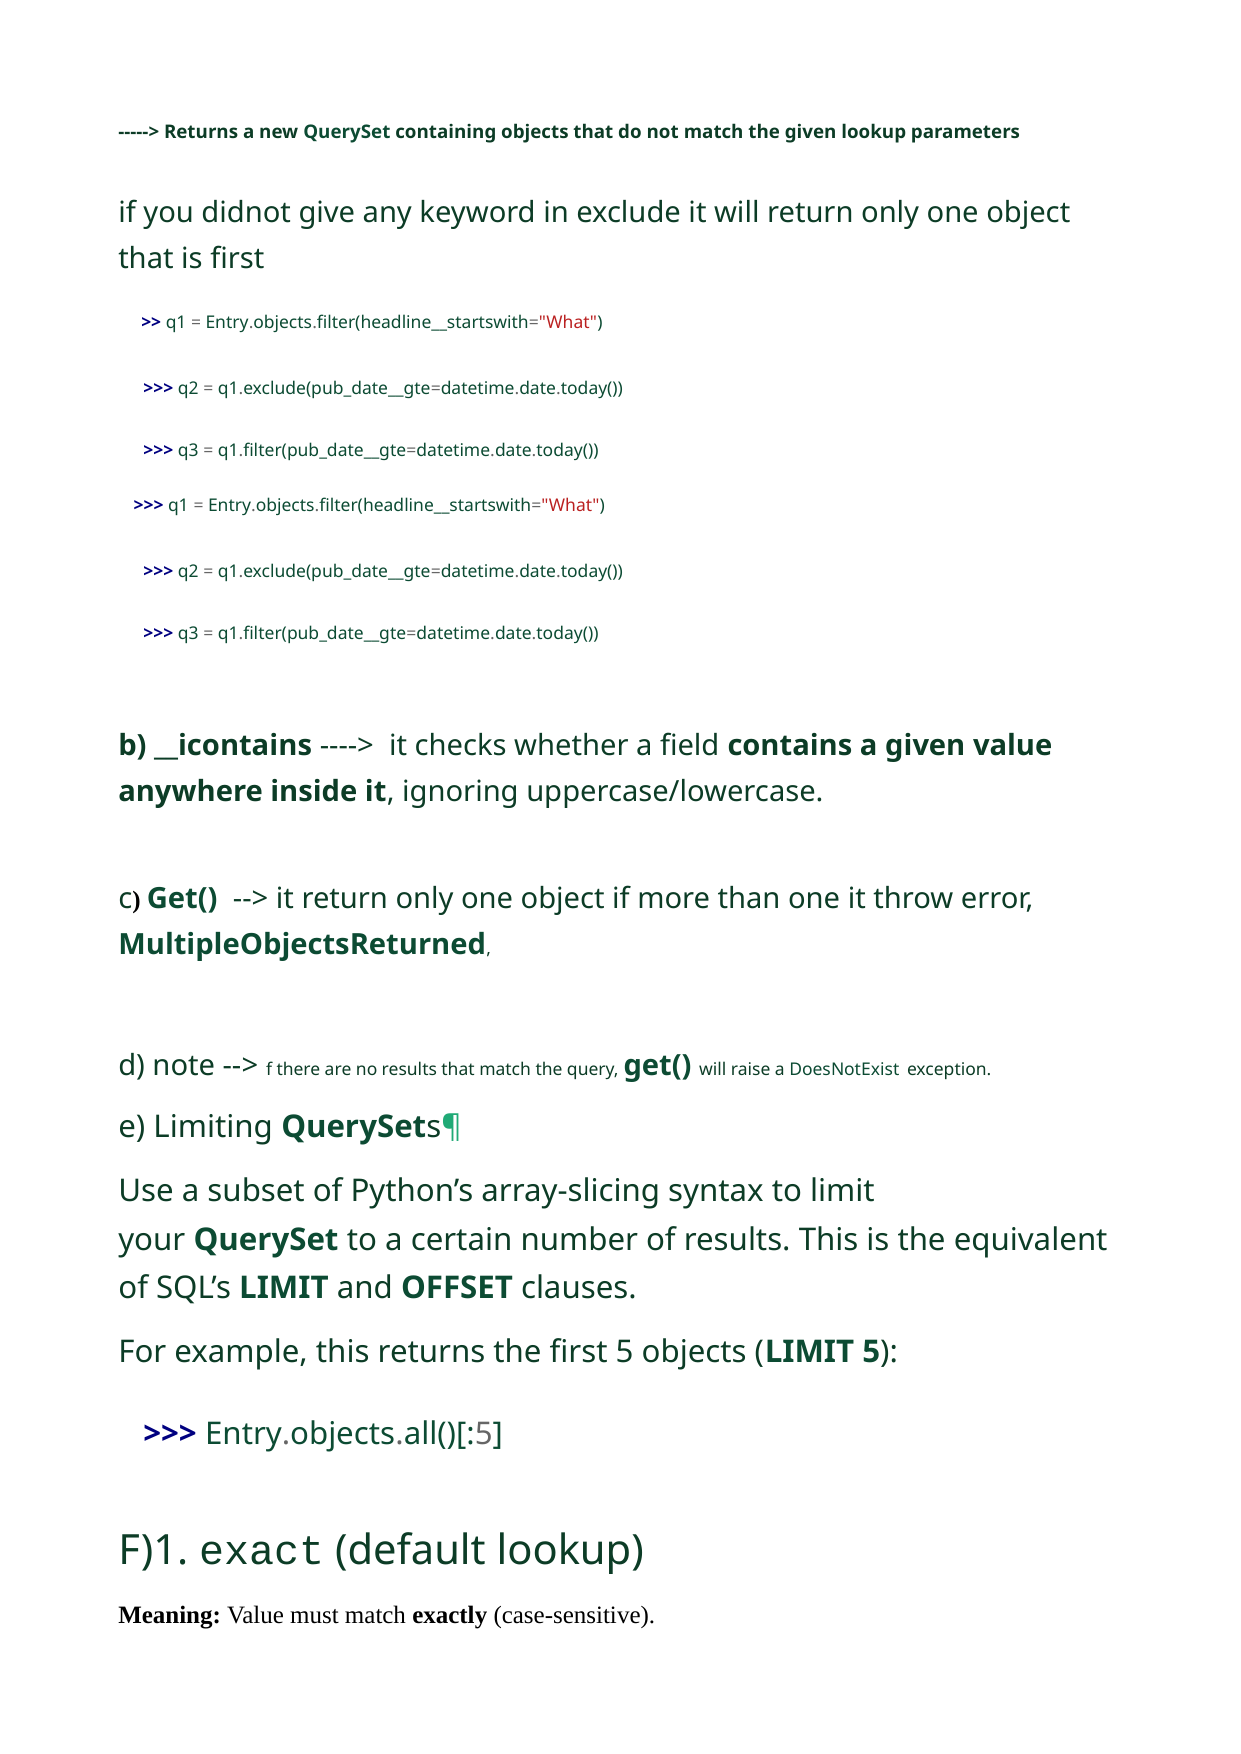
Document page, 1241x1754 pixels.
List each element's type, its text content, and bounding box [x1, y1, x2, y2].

text if you didnot give any keyword in exclude it will return only one object that is first [118, 191, 1122, 277]
text F)1. exact (default lookup) [118, 1520, 1122, 1577]
text c) Get() --> it return only one object if more than one it throw error, MultipleObjectsReturned, [118, 878, 1122, 963]
text >>> q3 = q1.filter(pub_date__gte=datetime.date.today()) [143, 437, 1097, 461]
text For example, this returns the first 5 objects (LIMIT 5): [118, 1329, 1122, 1372]
text b) __icontains ----> it checks whether a field contains a given value anywhere inside it, ignoring uppercase/lowercase. [118, 724, 1122, 809]
text Meaning: Value must match exactly (case-sensitive). [118, 1600, 1122, 1629]
list -----> Returns a new QuerySet containing objects that do not match the given lookup parameters [118, 118, 1122, 144]
text >>> q2 = q1.exclude(pub_date__gte=datetime.date.today()) [143, 376, 1097, 400]
text d) note --> f there are no results that match the query, get() will raise a DoesNotExist exception. [118, 1044, 1122, 1083]
text >>> Entry.objects.all()[:5] [143, 1411, 1097, 1454]
text >>> q1 = Entry.objects.filter(headline__startswith="What") [118, 480, 1122, 520]
text Use a subset of Python’s array-slicing syntax to limit your QuerySet to a certain number of results. This is the equivalent of SQL’s LIMIT and OFFSET clauses. [118, 1167, 1122, 1308]
text e) Limiting QuerySets¶ [118, 1104, 1122, 1147]
text >> q1 = Entry.objects.filter(headline__startswith="What") [118, 297, 1122, 337]
text >>> q3 = q1.filter(pub_date__gte=datetime.date.today()) [143, 620, 1097, 644]
text >>> q2 = q1.exclude(pub_date__gte=datetime.date.today()) [143, 559, 1097, 583]
